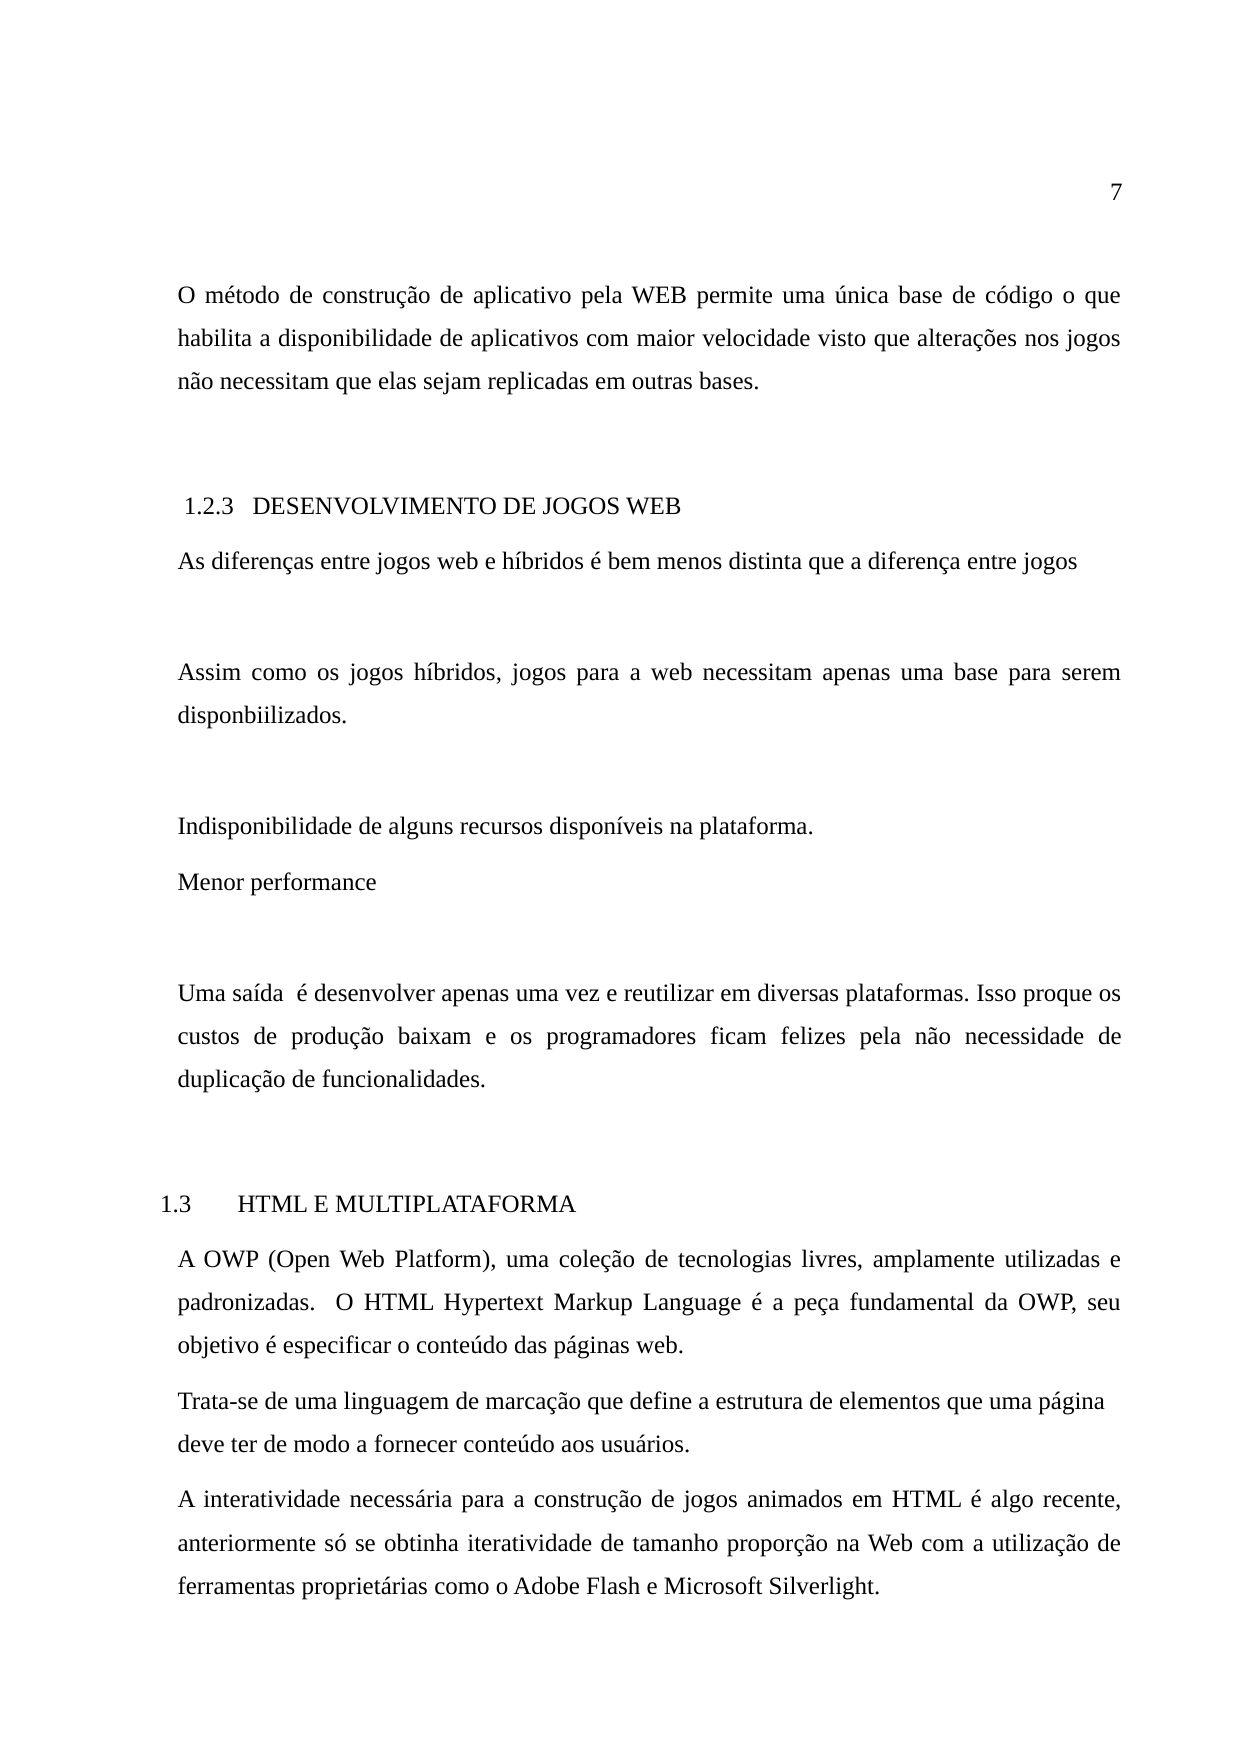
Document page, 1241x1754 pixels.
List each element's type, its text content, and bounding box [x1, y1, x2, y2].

text As diferenças entre jogos web e híbridos é bem menos distinta que a diferença entre jogos [177, 546, 1122, 574]
text Indisponibilidade de alguns recursos disponíveis na plataforma. [177, 811, 1122, 840]
text O método de construção de aplicativo pela WEB permite uma única base de código o que habilita a disponibilidade de aplicativos com maior velocidade visto que alterações nos jogos não necessitam que elas sejam replicadas em outras bases. [177, 280, 1122, 395]
text Menor performance [177, 867, 1122, 896]
subtitle DESENVOLVIMENTO DE JOGOS WEB [177, 491, 1122, 519]
text A interatividade necessária para a construção de jogos animados em HTML é algo recente, anteriormente só se obtinha iteratividade de tamanho proporção na Web com a utilização de ferramentas proprietárias como o Adobe Flash e Microsoft Silverlight. [177, 1484, 1122, 1599]
text Assim como os jogos híbridos, jogos para a web necessitam apenas uma base para serem disponbiilizados. [177, 657, 1122, 729]
text Uma saída é desenvolver apenas uma vez e reutilizar em diversas plataformas. Isso proque os custos de produção baixam e os programadores ficam felizes pela não necessidade de duplicação de funcionalidades. [177, 978, 1122, 1093]
text Trata-se de uma linguagem de marcação que define a estrutura de elementos que uma página deve ter de modo a fornecer conteúdo aos usuários. [177, 1386, 1122, 1458]
text A OWP (Open Web Platform), uma coleção de tecnologias livres, amplamente utilizadas e padronizadas. O HTML Hypertext Markup Language é a peça fundamental da OWP, seu objetivo é especificar o conteúdo das páginas web. [177, 1244, 1122, 1359]
subtitle HTML E MULTIPLATAFORMA [153, 1189, 1122, 1218]
